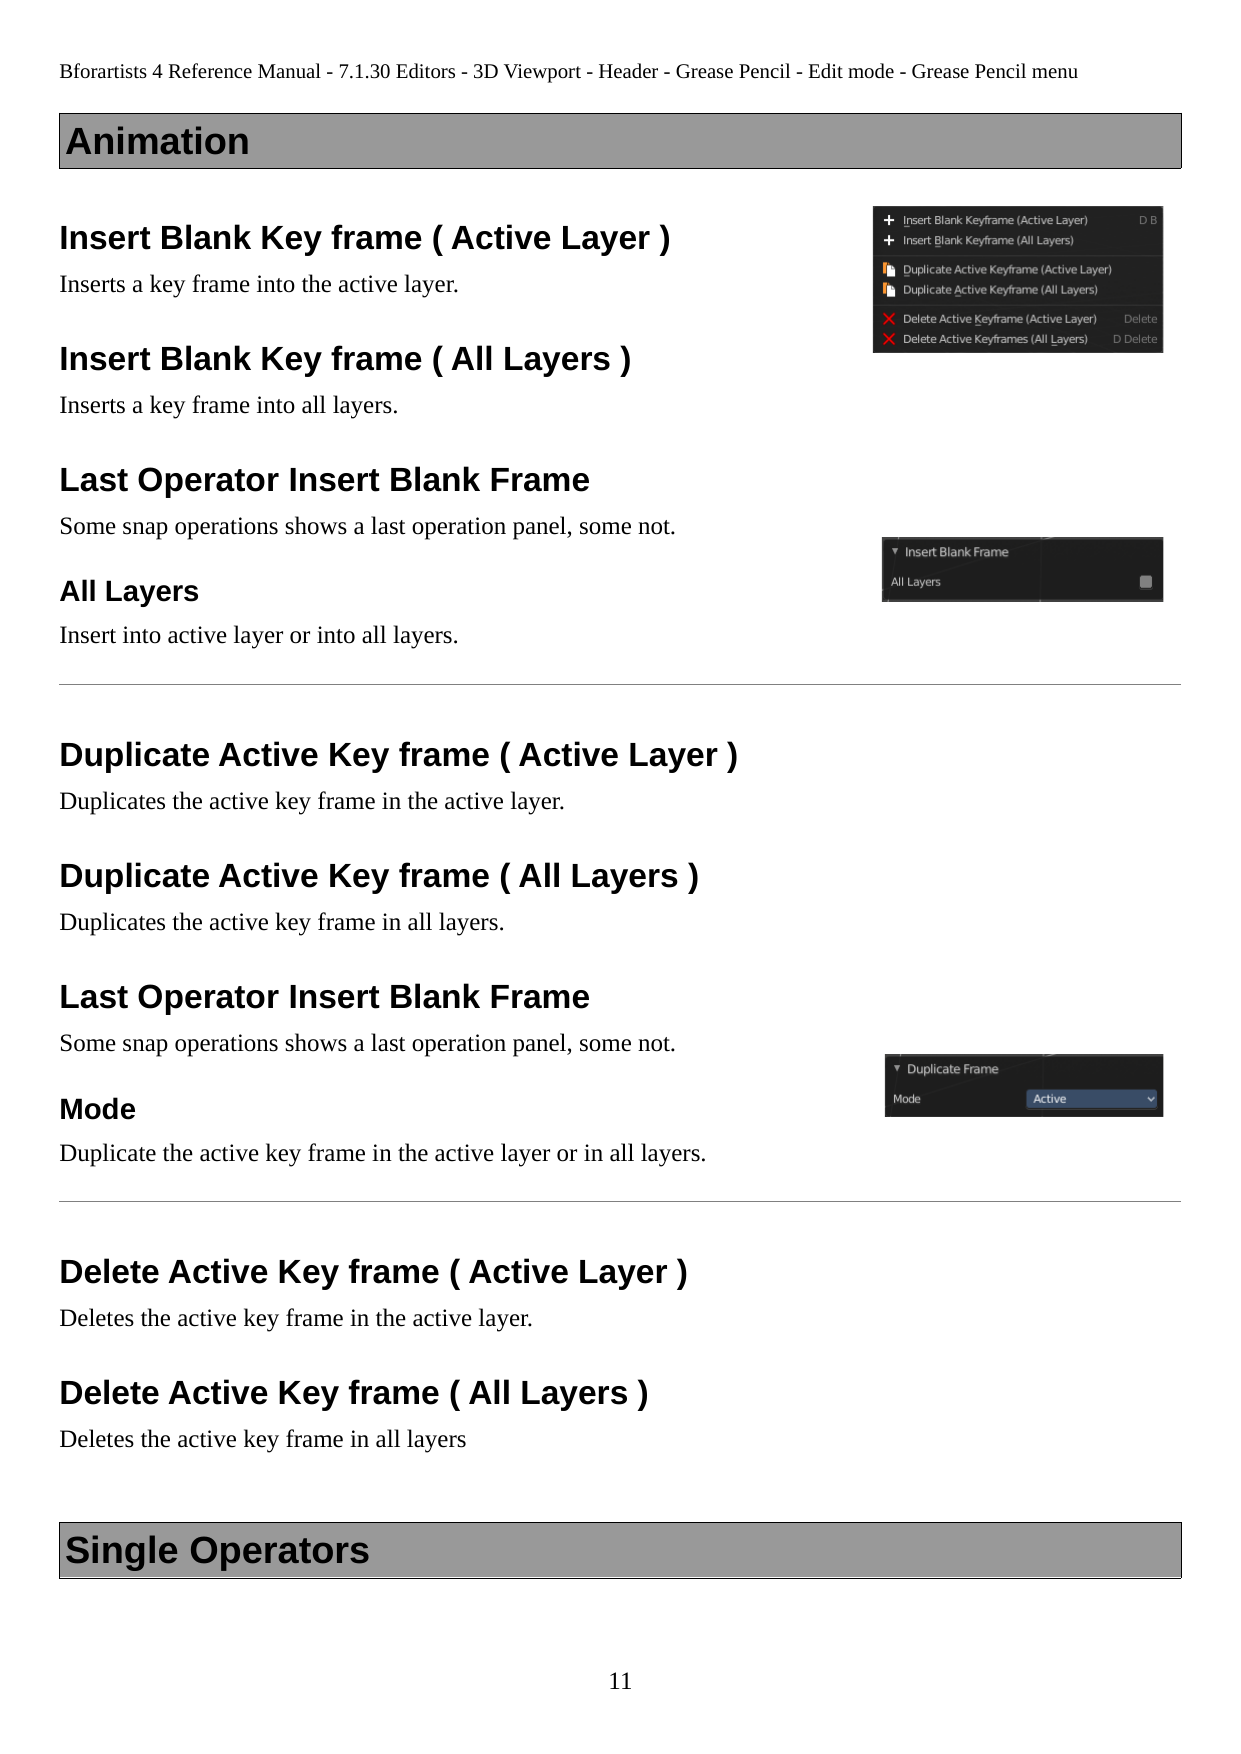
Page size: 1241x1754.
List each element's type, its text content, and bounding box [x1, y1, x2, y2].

subtitle Duplicate Active Key frame ( All Layers ) [59, 856, 1181, 894]
text Some snap operations shows a last operation panel, some not. [59, 1028, 1181, 1057]
text Some snap operations shows a last operation panel, some not. [59, 511, 1181, 539]
text Deletes the active key frame in the active layer. [59, 1303, 1181, 1332]
text Deletes the active key frame in all layers [59, 1424, 1181, 1453]
subtitle Last Operator Insert Blank Frame [59, 977, 1181, 1015]
text Duplicate the active key frame in the active layer or in all layers. [59, 1138, 1181, 1167]
text Insert into active layer or into all layers. [59, 621, 1181, 649]
text Duplicates the active key frame in the active layer. [59, 786, 1181, 814]
subtitle Insert Blank Key frame ( Active Layer ) [59, 217, 872, 256]
table_header Animation [60, 114, 1181, 168]
subtitle Mode [59, 1092, 1181, 1125]
picture [872, 206, 1164, 353]
text Inserts a key frame into all layers. [59, 390, 1181, 418]
subtitle Delete Active Key frame ( All Layers ) [59, 1373, 1181, 1412]
text Inserts a key frame into the active layer. [59, 269, 872, 297]
subtitle Duplicate Active Key frame ( Active Layer ) [59, 735, 1181, 773]
text Duplicates the active key frame in all layers. [59, 907, 1181, 936]
subtitle All Layers [59, 574, 1181, 608]
picture [881, 537, 1164, 602]
subtitle Last Operator Insert Blank Frame [59, 459, 1181, 498]
subtitle Delete Active Key frame ( Active Layer ) [59, 1252, 1181, 1291]
table_header Single Operators [60, 1523, 1181, 1577]
subtitle Insert Blank Key frame ( All Layers ) [59, 338, 1181, 377]
picture [884, 1054, 1164, 1117]
